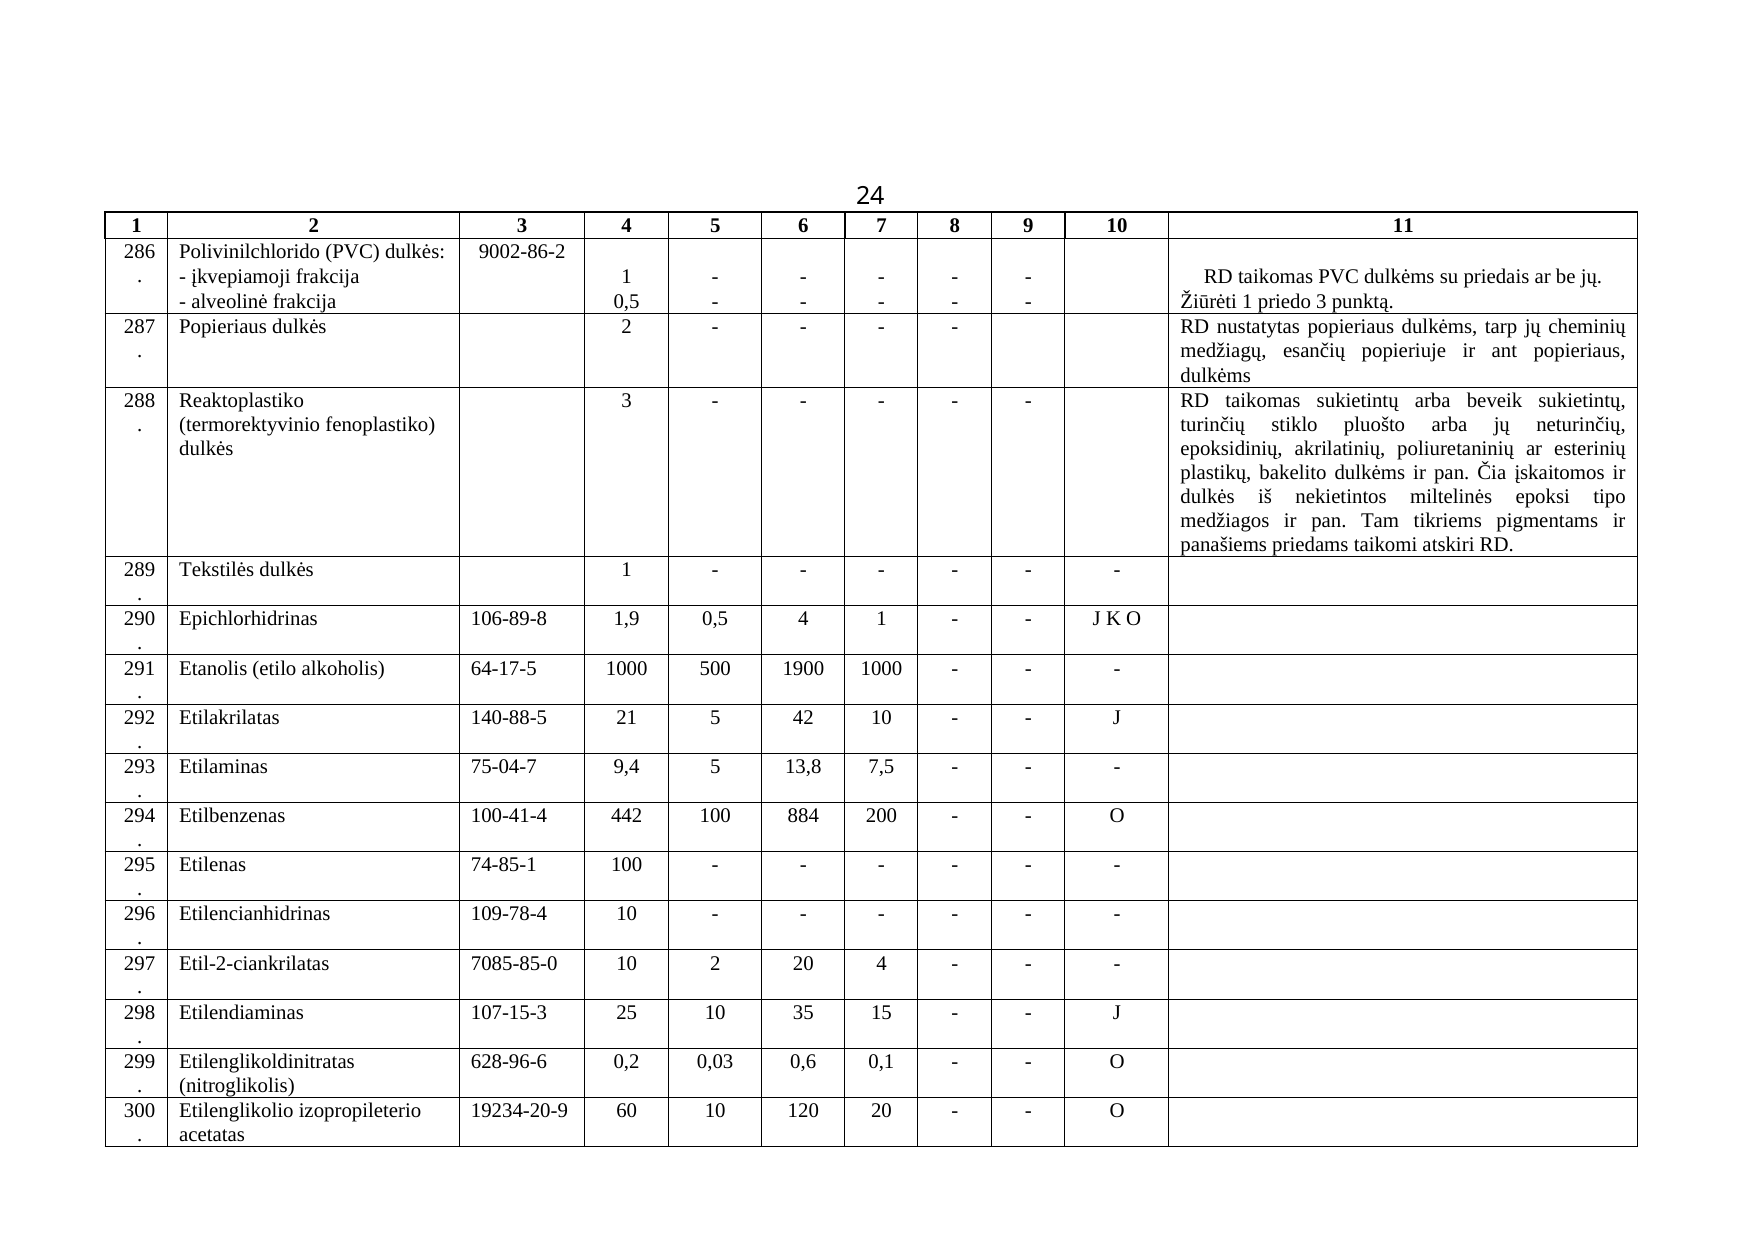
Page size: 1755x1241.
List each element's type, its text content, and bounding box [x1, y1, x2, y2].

table_cell [106, 314, 167, 387]
table_cell - [992, 606, 1064, 654]
table_cell - [918, 288, 991, 313]
table_cell 19234-20-9 [460, 1098, 584, 1146]
table_cell - [918, 388, 991, 556]
table_cell [106, 655, 167, 703]
table_cell - [1065, 557, 1168, 605]
table_cell [1169, 803, 1637, 851]
table_cell [762, 239, 844, 263]
table_cell - [762, 314, 844, 387]
table_cell - [669, 263, 761, 288]
table_cell Etilakrilatas [168, 705, 459, 753]
table_cell 628-96-6 [460, 1049, 584, 1097]
table_cell Žiūrėti 1 priedo 3 punktą. [1169, 288, 1637, 313]
table_cell - [918, 950, 991, 998]
table_cell Etilendiaminas [168, 1000, 459, 1048]
table_cell 5 [669, 754, 761, 802]
table_cell Etilenas [168, 852, 459, 900]
table_cell [992, 314, 1064, 387]
table_cell 10 [669, 1098, 761, 1146]
table_cell 2 [585, 314, 668, 387]
table_cell RD taikomas PVC dulkėms su priedais ar be jų. [1169, 263, 1637, 288]
table_cell [1065, 288, 1168, 313]
table_cell 107-15-3 [460, 1000, 584, 1048]
table_cell 7,5 [845, 754, 917, 802]
table_cell 120 [762, 1098, 844, 1146]
table_cell 35 [762, 1000, 844, 1048]
table_cell - [992, 754, 1064, 802]
table_cell [992, 239, 1064, 263]
table_cell [1169, 950, 1637, 998]
table_cell 100-41-4 [460, 803, 584, 851]
table_cell - [992, 1049, 1064, 1097]
table_cell [1169, 1049, 1637, 1097]
table_cell 100 [585, 852, 668, 900]
table_cell 500 [669, 655, 761, 703]
table_cell - [762, 901, 844, 949]
table_cell Etilenglikolio izopropileterio acetatas [168, 1098, 459, 1146]
table_cell [106, 606, 167, 654]
table_cell - [845, 388, 917, 556]
table_cell [106, 803, 167, 851]
table_cell 0,6 [762, 1049, 844, 1097]
table_cell 42 [762, 705, 844, 753]
table_cell [106, 1000, 167, 1048]
table_cell [106, 388, 167, 556]
table_cell [918, 239, 991, 263]
table_cell - [762, 263, 844, 288]
table_cell 1000 [845, 655, 917, 703]
table_cell - [669, 557, 761, 605]
table_cell J [1065, 1000, 1168, 1048]
table_cell 106-89-8 [460, 606, 584, 654]
table_cell Etilenglikoldinitratas (nitroglikolis) [168, 1049, 459, 1097]
table_cell [1169, 705, 1637, 753]
table_header 5 [669, 213, 761, 238]
table_cell - [918, 655, 991, 703]
table_cell [1169, 1098, 1637, 1146]
table_cell - [918, 803, 991, 851]
table_cell - [918, 263, 991, 288]
table_header 7 [846, 213, 917, 238]
table_cell RD nustatytas popieriaus dulkėms, tarp jų cheminių medžiagų, esančių popieriuje ir ant popieriaus, dulkėms [1169, 314, 1637, 387]
table_cell [106, 1049, 167, 1097]
table_cell [585, 239, 668, 263]
table_cell [1065, 263, 1168, 288]
table_cell - [669, 901, 761, 949]
table_cell - [918, 606, 991, 654]
table_cell - [1065, 852, 1168, 900]
table_cell 7085-85-0 [460, 950, 584, 998]
table_header 10 [1066, 213, 1168, 238]
table_cell [1169, 901, 1637, 949]
table_cell [669, 239, 761, 263]
table_cell - [918, 557, 991, 605]
table_cell 1 [585, 557, 668, 605]
table_cell [1169, 852, 1637, 900]
table_cell O [1065, 1098, 1168, 1146]
table_cell - [918, 1049, 991, 1097]
table_cell 2 [669, 950, 761, 998]
table_cell - [992, 901, 1064, 949]
table_cell - [762, 557, 844, 605]
table_cell - [669, 288, 761, 313]
table_header 2 [168, 213, 459, 238]
table_cell 10 [585, 901, 668, 949]
table_cell 100 [669, 803, 761, 851]
table_cell 4 [762, 606, 844, 654]
table_cell 200 [845, 803, 917, 851]
table_cell - [845, 263, 917, 288]
table_cell - [992, 288, 1064, 313]
table_cell - [845, 557, 917, 605]
table_cell O [1065, 803, 1168, 851]
table_cell 20 [845, 1098, 917, 1146]
table_cell J K O [1065, 606, 1168, 654]
table_cell 1900 [762, 655, 844, 703]
table_cell - [1065, 950, 1168, 998]
table_header 3 [460, 213, 584, 238]
table_cell 5 [669, 705, 761, 753]
table_header 9 [992, 213, 1064, 238]
table_cell 442 [585, 803, 668, 851]
table_cell 0,5 [585, 288, 668, 313]
table_cell - įkvepiamoji frakcija [168, 263, 459, 288]
table_cell Reaktoplastiko (termorektyvinio fenoplastiko) dulkės [168, 388, 459, 556]
table_cell [106, 950, 167, 998]
table_cell 0,5 [669, 606, 761, 654]
table_cell [1169, 1000, 1637, 1048]
table_cell - [845, 901, 917, 949]
table_cell - [992, 1000, 1064, 1048]
table_cell Popieriaus dulkės [168, 314, 459, 387]
table_cell 25 [585, 1000, 668, 1048]
table_cell - [992, 263, 1064, 288]
table_cell [1169, 606, 1637, 654]
table_cell [106, 557, 167, 605]
table_cell 1 [845, 606, 917, 654]
table_cell - [918, 1000, 991, 1048]
table_cell - [992, 950, 1064, 998]
table_cell 884 [762, 803, 844, 851]
table_cell Polivinilchlorido (PVC) dulkės: [168, 239, 459, 263]
table_cell J [1065, 705, 1168, 753]
table_cell 74-85-1 [460, 852, 584, 900]
table_cell 4 [845, 950, 917, 998]
table_cell [460, 557, 584, 605]
table_cell [1169, 557, 1637, 605]
table_cell 13,8 [762, 754, 844, 802]
table_cell [106, 901, 167, 949]
table_cell - [992, 705, 1064, 753]
table_cell - [1065, 901, 1168, 949]
table_cell [845, 239, 917, 263]
table_cell Etanolis (etilo alkoholis) [168, 655, 459, 703]
table_cell Epichlorhidrinas [168, 606, 459, 654]
table_cell 1 [585, 263, 668, 288]
table_cell - [845, 314, 917, 387]
table_cell Etilbenzenas [168, 803, 459, 851]
table_cell [1065, 239, 1168, 263]
table_cell 10 [669, 1000, 761, 1048]
table_cell - [669, 314, 761, 387]
table_cell [106, 754, 167, 802]
table_cell 20 [762, 950, 844, 998]
table_cell [106, 239, 167, 313]
table_cell - [992, 852, 1064, 900]
table_cell - [918, 1098, 991, 1146]
table_cell - [762, 388, 844, 556]
table_cell [106, 1098, 167, 1146]
table_cell - [1065, 754, 1168, 802]
table_cell - [918, 852, 991, 900]
table_cell Etilaminas [168, 754, 459, 802]
table_cell - [992, 557, 1064, 605]
table_cell - [918, 901, 991, 949]
table_cell 0,1 [845, 1049, 917, 1097]
table_cell 60 [585, 1098, 668, 1146]
table_cell 9,4 [585, 754, 668, 802]
table_cell [460, 388, 584, 556]
table_cell RD taikomas sukietintų arba beveik sukietintų, turinčių stiklo pluošto arba jų neturinčių, epoksidinių, akrilatinių, poliuretaninių ar esterinių plastikų, bakelito dulkėms ir pan. Čia įskaitomos ir dulkės iš nekietintos miltelinės epoksi tipo medžiagos ir pan. Tam tikriems pigmentams ir panašiems priedams taikomi atskiri RD. [1169, 388, 1637, 556]
table_cell [1169, 239, 1637, 263]
table_cell 140-88-5 [460, 705, 584, 753]
table_cell 64-17-5 [460, 655, 584, 703]
table_cell - [1065, 655, 1168, 703]
table_cell - [992, 803, 1064, 851]
table_cell 3 [585, 388, 668, 556]
table_cell - [762, 852, 844, 900]
table_header 6 [762, 213, 844, 238]
table_cell - alveolinė frakcija [168, 288, 459, 313]
table_cell Etilencianhidrinas [168, 901, 459, 949]
table_cell 1,9 [585, 606, 668, 654]
table_cell O [1065, 1049, 1168, 1097]
table_cell [1065, 388, 1168, 556]
table_cell 75-04-7 [460, 754, 584, 802]
table_header 4 [585, 213, 668, 238]
table_header 11 [1169, 213, 1637, 238]
table_cell [460, 314, 584, 387]
table_cell - [918, 754, 991, 802]
table_cell - [992, 655, 1064, 703]
table_header 8 [918, 213, 991, 238]
table_cell - [669, 388, 761, 556]
table_cell - [992, 1098, 1064, 1146]
table_cell 15 [845, 1000, 917, 1048]
table_cell 0,2 [585, 1049, 668, 1097]
table_cell [1169, 754, 1637, 802]
table_cell - [845, 852, 917, 900]
table_header 1 [106, 213, 167, 238]
table_cell [1169, 655, 1637, 703]
table_cell - [845, 288, 917, 313]
table_cell - [669, 852, 761, 900]
table_cell 10 [845, 705, 917, 753]
table_cell [106, 705, 167, 753]
table_cell 1000 [585, 655, 668, 703]
table_cell - [762, 288, 844, 313]
table_cell 21 [585, 705, 668, 753]
table_cell 10 [585, 950, 668, 998]
table_cell 0,03 [669, 1049, 761, 1097]
table_cell [1065, 314, 1168, 387]
table_cell Etil-2-ciankrilatas [168, 950, 459, 998]
table_cell 9002-86-2 [460, 239, 584, 313]
table_cell Tekstilės dulkės [168, 557, 459, 605]
table_cell - [918, 314, 991, 387]
table_cell [106, 852, 167, 900]
table_cell - [918, 705, 991, 753]
table_cell 109-78-4 [460, 901, 584, 949]
table_cell - [992, 388, 1064, 556]
